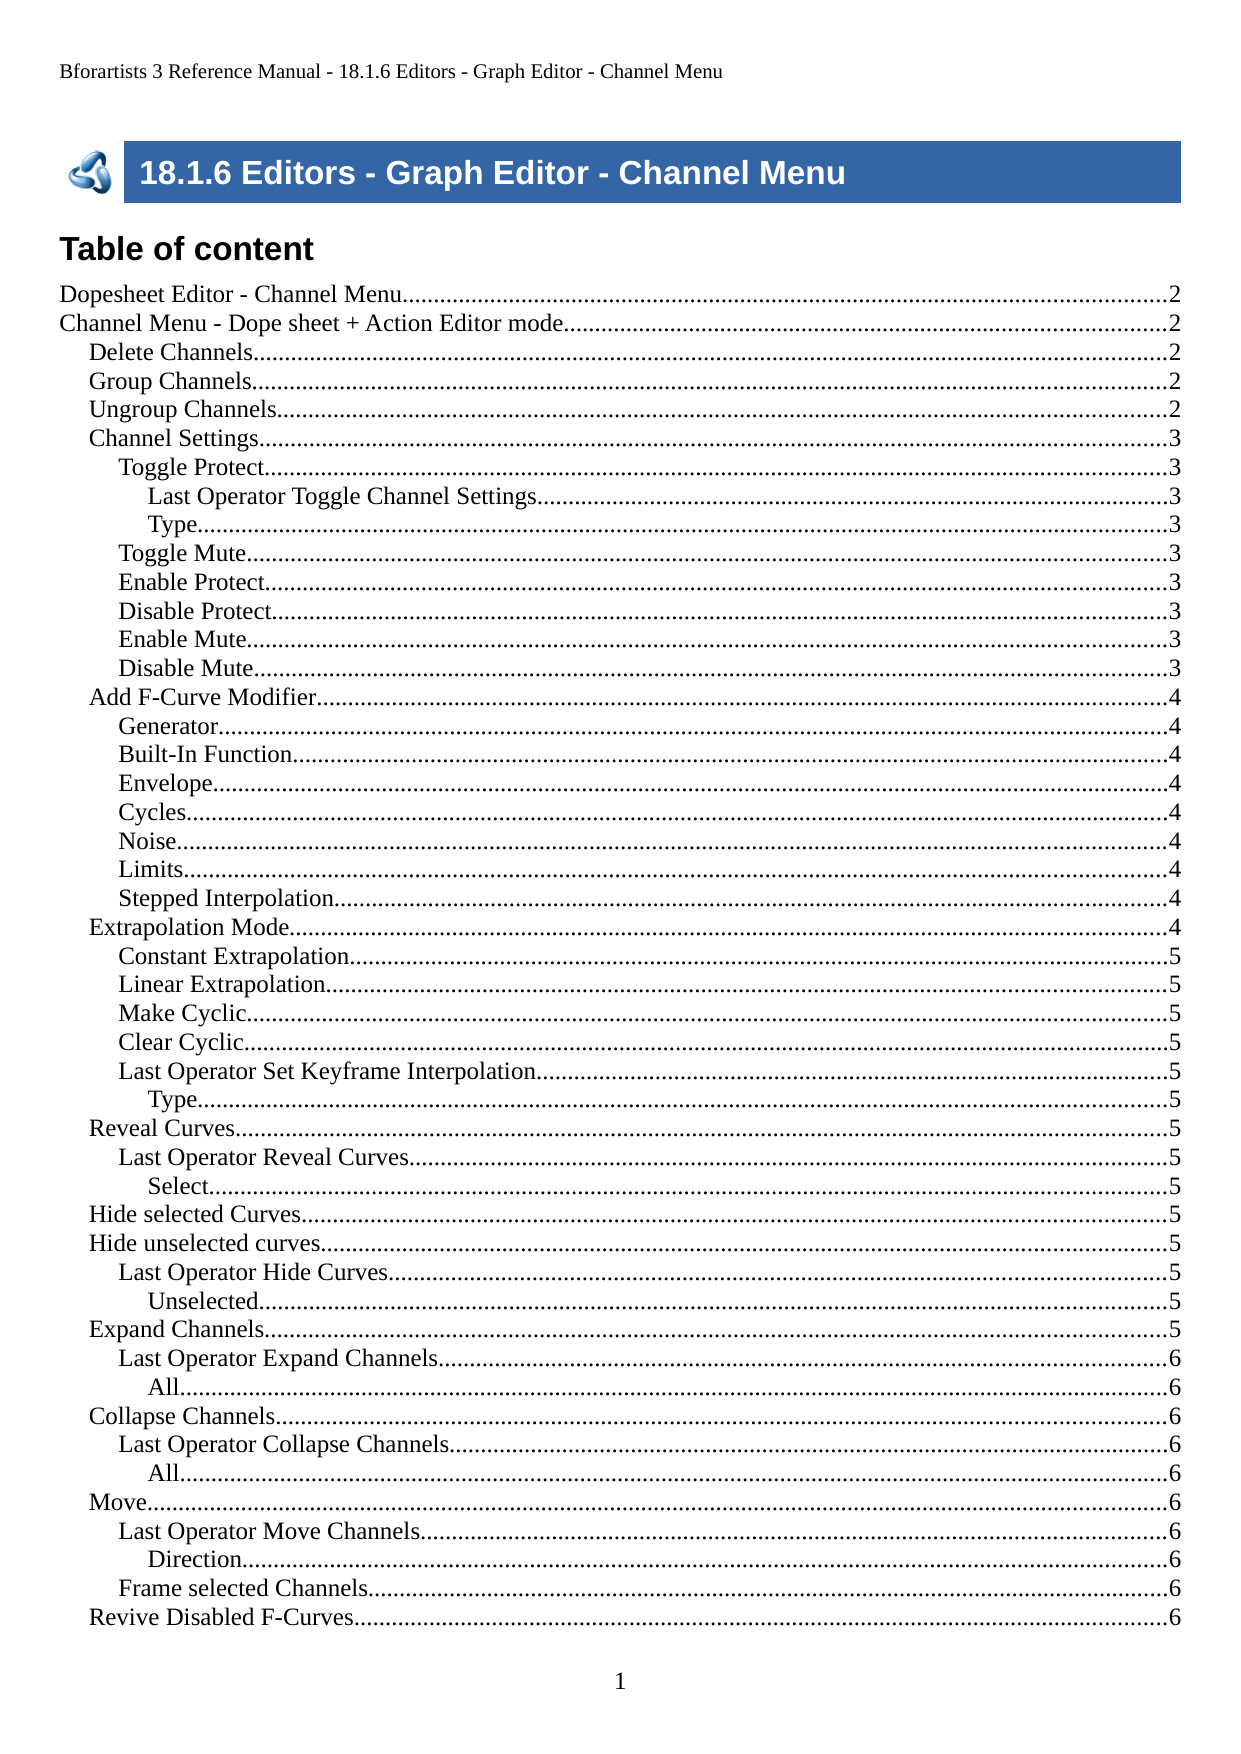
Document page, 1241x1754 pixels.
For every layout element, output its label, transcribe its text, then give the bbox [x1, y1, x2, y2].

text Add F-Curve Modifier 4 [88, 682, 1181, 711]
text Toggle Protect 3 [118, 452, 1181, 481]
text Hide unselected curves 5 [88, 1228, 1181, 1257]
text Linear Extrapolation 5 [118, 969, 1181, 998]
text Direction 6 [147, 1544, 1181, 1573]
text Noise 4 [118, 826, 1181, 854]
text Built-In Function 4 [118, 739, 1181, 768]
picture [65, 147, 114, 197]
text Reveal Curves 5 [88, 1113, 1181, 1142]
text Extrapolation Mode 4 [88, 912, 1181, 941]
text Make Cyclic 5 [118, 998, 1181, 1027]
text Type 3 [147, 509, 1181, 538]
text Enable Protect 3 [118, 567, 1181, 596]
text Last Operator Move Channels 6 [118, 1516, 1181, 1544]
text Last Operator Toggle Channel Settings 3 [147, 481, 1181, 509]
text Last Operator Set Keyframe Interpolation 5 [118, 1056, 1181, 1084]
text Delete Channels 2 [88, 337, 1181, 366]
text Ungroup Channels 2 [88, 394, 1181, 423]
table_header [59, 141, 124, 203]
text Move 6 [88, 1487, 1181, 1516]
text Disable Protect 3 [118, 596, 1181, 624]
text Revive Disabled F-Curves 6 [88, 1602, 1181, 1631]
text Envelope 4 [118, 768, 1181, 797]
text Last Operator Expand Channels 6 [118, 1343, 1181, 1372]
subtitle Table of content [59, 228, 1181, 267]
text Cycles 4 [118, 797, 1181, 826]
text Last Operator Reveal Curves 5 [118, 1142, 1181, 1171]
text Disable Mute 3 [118, 653, 1181, 682]
text Generator 4 [118, 711, 1181, 739]
text Unselected 5 [147, 1286, 1181, 1314]
text Type 5 [147, 1084, 1181, 1113]
text Select 5 [147, 1171, 1181, 1199]
text Channel Settings 3 [88, 423, 1181, 452]
text Dopesheet Editor - Channel Menu 2 [59, 279, 1181, 308]
text Limits 4 [118, 854, 1181, 883]
text Group Channels 2 [88, 366, 1181, 394]
text Enable Mute 3 [118, 624, 1181, 653]
text All 6 [147, 1458, 1181, 1487]
text Constant Extrapolation 5 [118, 941, 1181, 969]
text Clear Cyclic 5 [118, 1027, 1181, 1056]
text Toggle Mute 3 [118, 538, 1181, 567]
text Last Operator Collapse Channels 6 [118, 1429, 1181, 1458]
text Channel Menu - Dope sheet + Action Editor mode 2 [59, 308, 1181, 337]
text Collapse Channels 6 [88, 1401, 1181, 1429]
table_header 18.1.6 Editors - Graph Editor - Channel Menu [124, 141, 1181, 203]
text All 6 [147, 1372, 1181, 1401]
text Frame selected Channels 6 [118, 1573, 1181, 1602]
text Stepped Interpolation 4 [118, 883, 1181, 912]
text Expand Channels 5 [88, 1314, 1181, 1343]
text Hide selected Curves 5 [88, 1199, 1181, 1228]
text Last Operator Hide Curves 5 [118, 1257, 1181, 1286]
